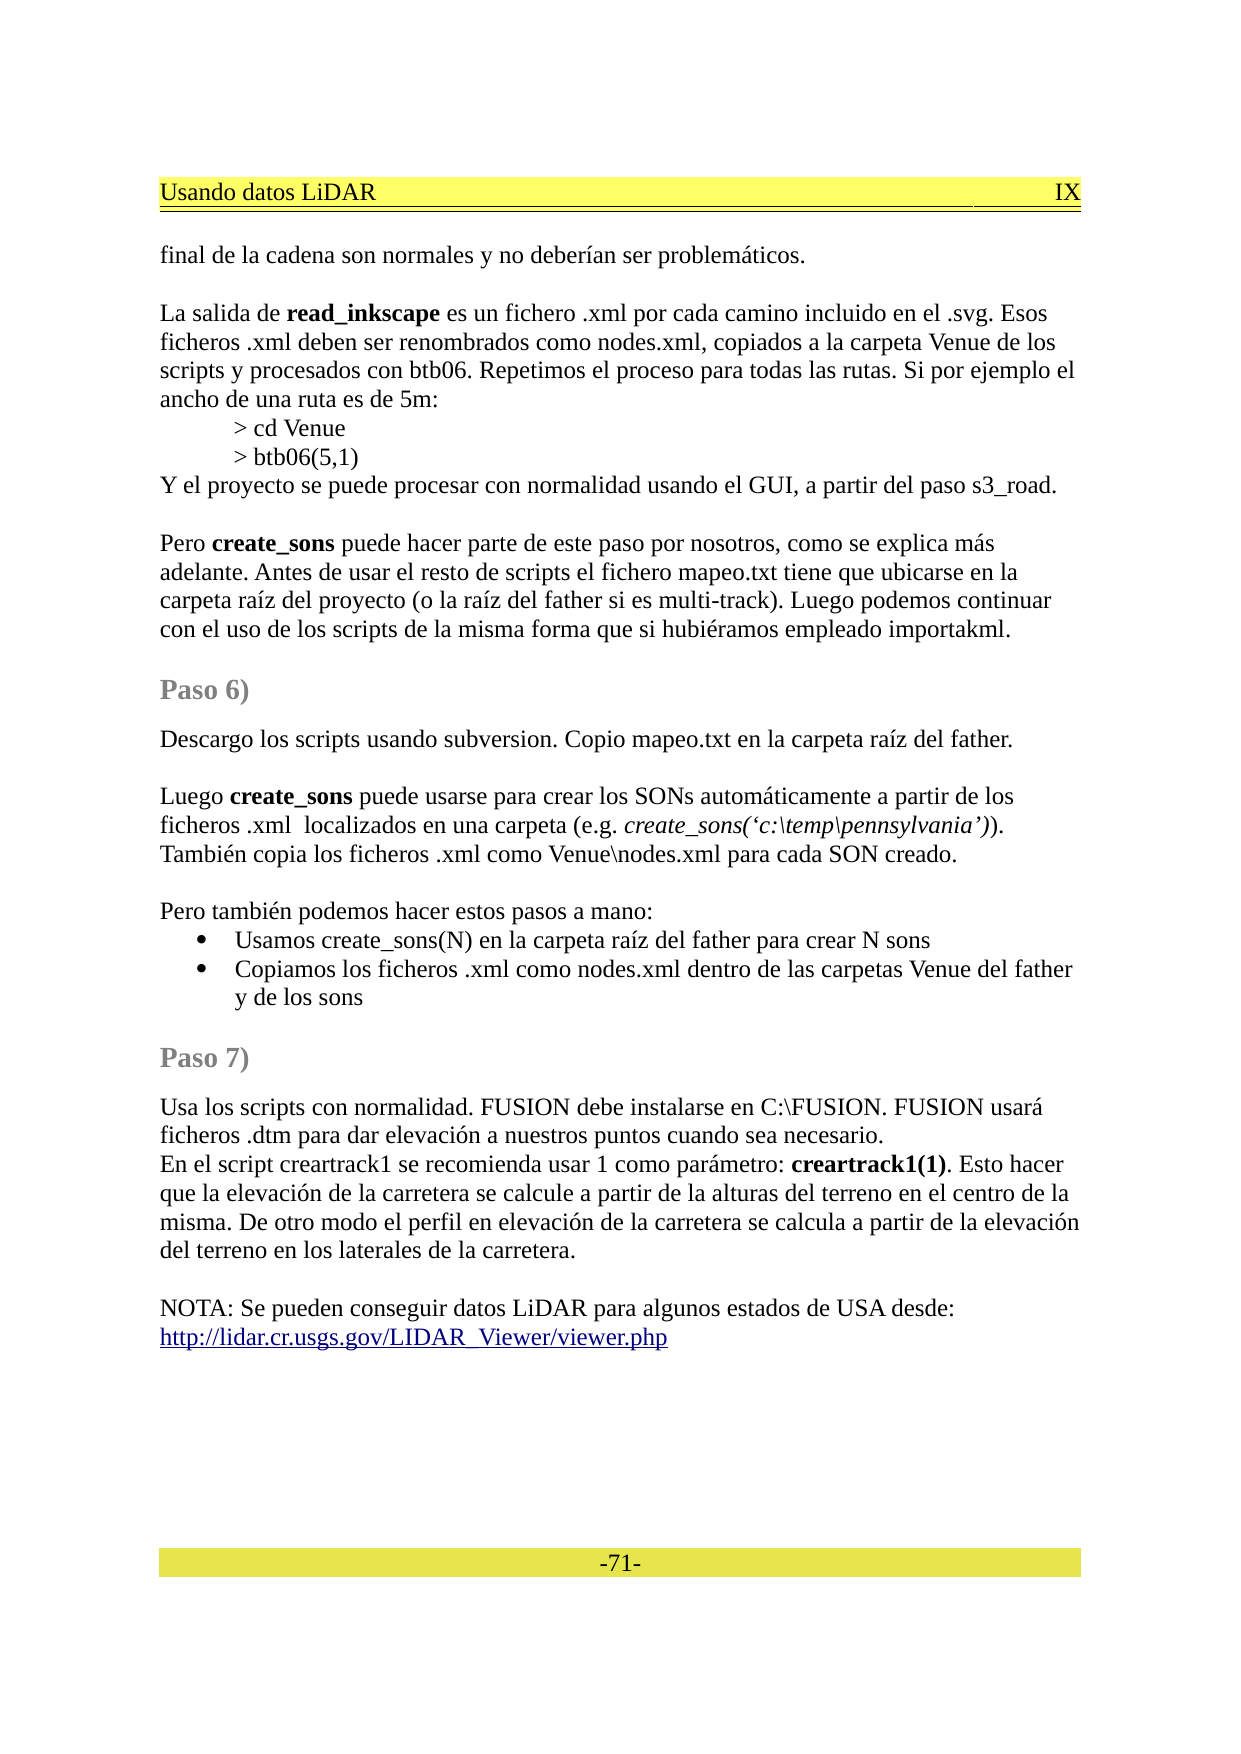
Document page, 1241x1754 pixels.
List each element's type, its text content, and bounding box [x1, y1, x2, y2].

text > btb06(5,1) [159, 442, 1081, 470]
text La salida de read_inkscape es un fichero .xml por cada camino incluido en el .svg. Esos ficheros .xml deben ser renombrados como nodes.xml, copiados a la carpeta Venue de los scripts y procesados con btb06. Repetimos el proceso para todas las rutas. Si por ejemplo el ancho de una ruta es de 5m: [159, 298, 1081, 413]
text En el script creartrack1 se recomienda usar 1 como parámetro: creartrack1(1). Esto hacer que la elevación de la carretera se calcule a partir de la alturas del terreno en el centro de la misma. De otro modo el perfil en elevación de la carretera se calcula a partir de la elevación del terreno en los laterales de la carretera. [159, 1149, 1081, 1264]
text Luego create_sons puede usarse para crear los SONs automáticamente a partir de los ficheros .xml localizados en una carpeta (e.g. create_sons(‘c:\temp\pennsylvania’)). También copia los ficheros .xml como Venue\nodes.xml para cada SON creado. [159, 781, 1081, 867]
text Y el proyecto se puede procesar con normalidad usando el GUI, a partir del paso s3_road. [159, 470, 1081, 499]
subtitle Paso 7) [159, 1041, 1081, 1074]
text http://lidar.cr.usgs.gov/LIDAR_Viewer/viewer.php [159, 1322, 1081, 1351]
list Copiamos los ficheros .xml como nodes.xml dentro de las carpetas Venue del father y de los sons [197, 954, 1081, 1011]
text > cd Venue [159, 413, 1081, 442]
subtitle Paso 6) [159, 672, 1081, 706]
list Usamos create_sons(N) en la carpeta raíz del father para crear N sons [197, 925, 1081, 954]
text NOTA: Se pueden conseguir datos LiDAR para algunos estados de USA desde: [159, 1293, 1081, 1322]
text Pero create_sons puede hacer parte de este paso por nosotros, como se explica más adelante. Antes de usar el resto de scripts el fichero mapeo.txt tiene que ubicarse en la carpeta raíz del proyecto (o la raíz del father si es multi-track). Luego podemos continuar con el uso de los scripts de la misma forma que si hubiéramos empleado importakml. [159, 528, 1081, 643]
text final de la cadena son normales y no deberían ser problemáticos. [159, 240, 1081, 269]
text Pero también podemos hacer estos pasos a mano: [159, 896, 1081, 925]
text Usa los scripts con normalidad. FUSION debe instalarse en C:\FUSION. FUSION usará ficheros .dtm para dar elevación a nuestros puntos cuando sea necesario. [159, 1092, 1081, 1149]
text Descargo los scripts usando subversion. Copio mapeo.txt en la carpeta raíz del father. [159, 724, 1081, 752]
